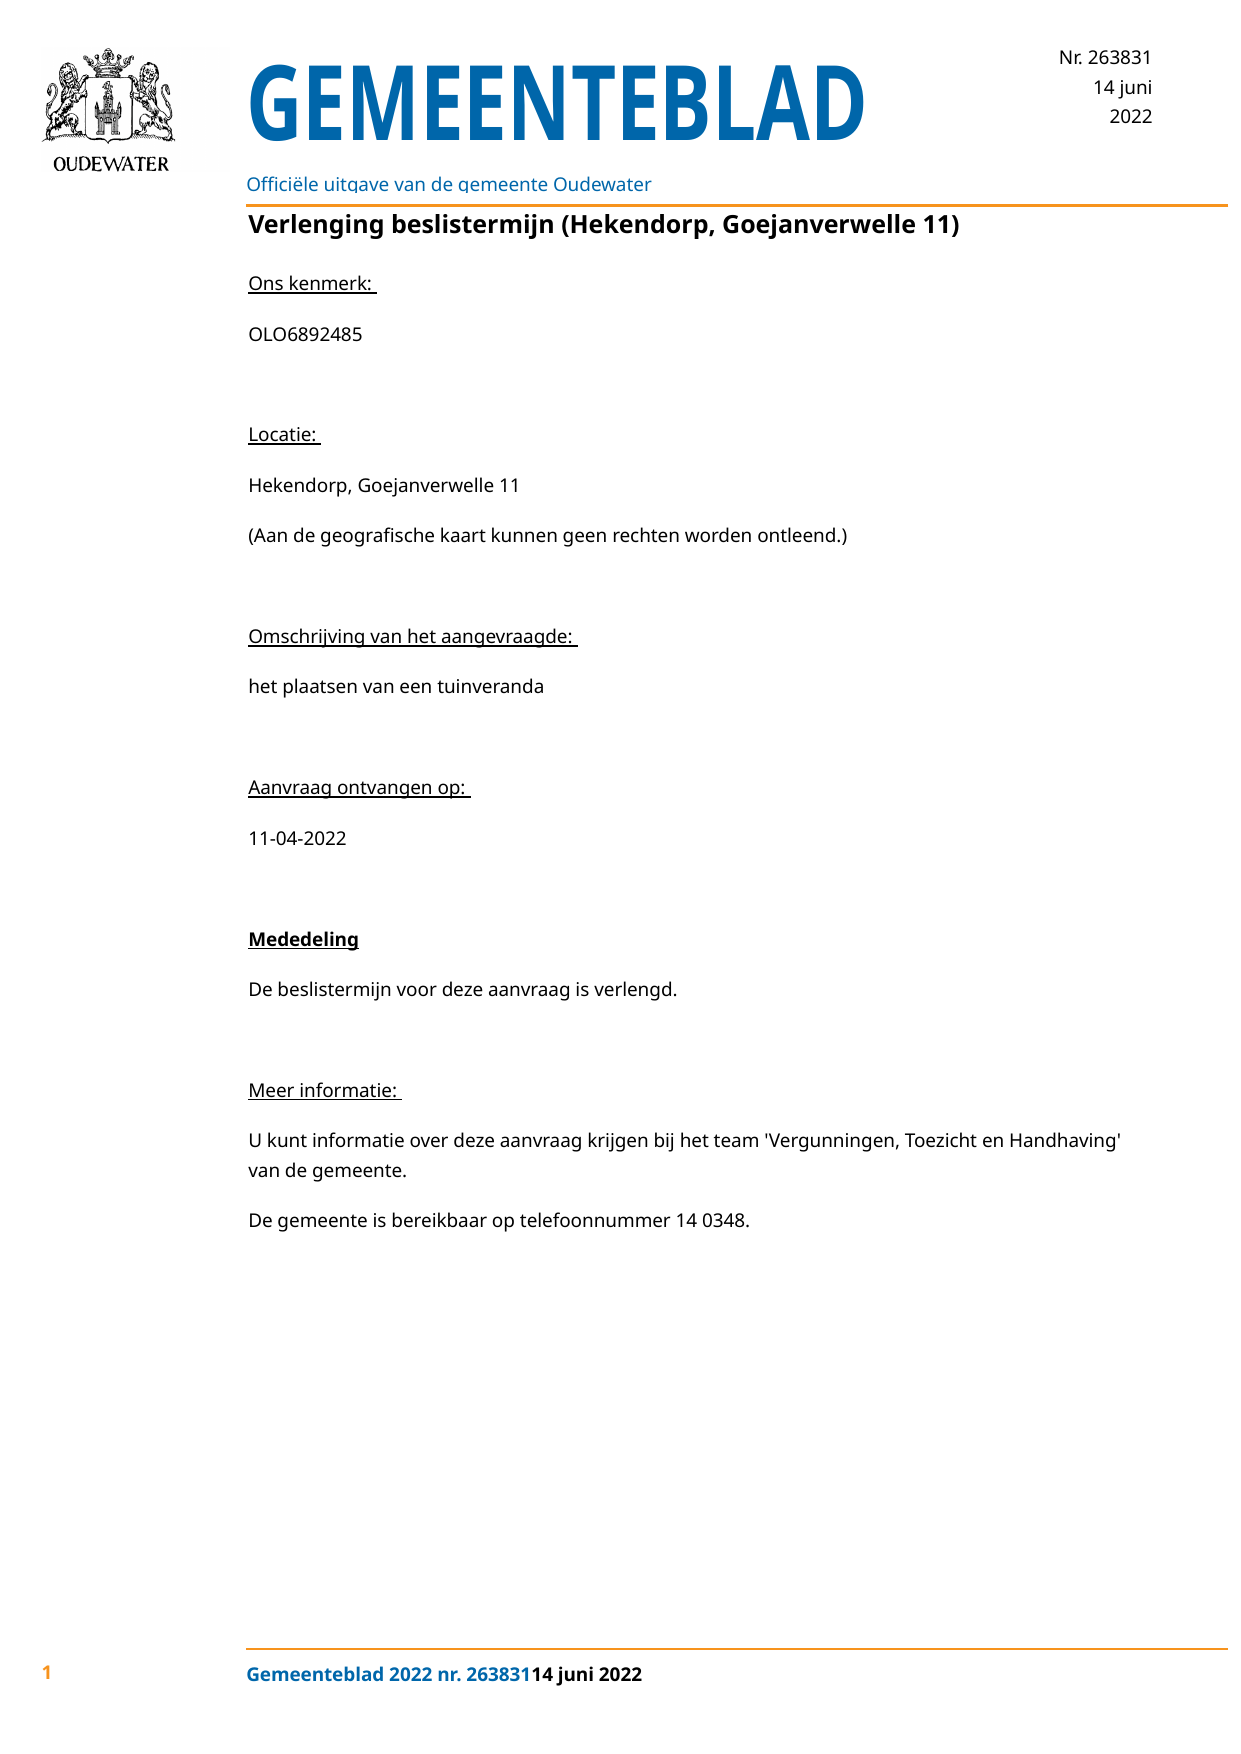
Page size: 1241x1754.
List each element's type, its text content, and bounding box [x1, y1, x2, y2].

picture [41, 47, 231, 172]
text (Aan de geografische kaart kunnen geen rechten worden ontleend.) [248, 522, 1152, 548]
text De beslistermijn voor deze aanvraag is verlengd. [248, 976, 1152, 1002]
text Meer informatie: [248, 1077, 1152, 1103]
text Locatie: [248, 422, 1152, 447]
text Omschrijving van het aangevraagde: [248, 623, 1152, 649]
text Verlenging beslistermijn (Hekendorp, Goejanverwelle 11) [248, 207, 1152, 241]
text U kunt informatie over deze aanvraag krijgen bij het team 'Vergunningen, Toezicht en Handhaving' van de gemeente. [248, 1127, 1152, 1183]
text Ons kenmerk: [248, 270, 1152, 296]
text het plaatsen van een tuinveranda [248, 674, 1152, 699]
text Mededeling [248, 926, 1152, 951]
text 11-04-2022 [248, 825, 1152, 851]
text De gemeente is bereikbaar op telefoonnummer 14 0348. [248, 1207, 1152, 1233]
text Aanvraag ontvangen op: [248, 774, 1152, 800]
text Hekendorp, Goejanverwelle 11 [248, 472, 1152, 498]
text OLO6892485 [248, 321, 1152, 346]
